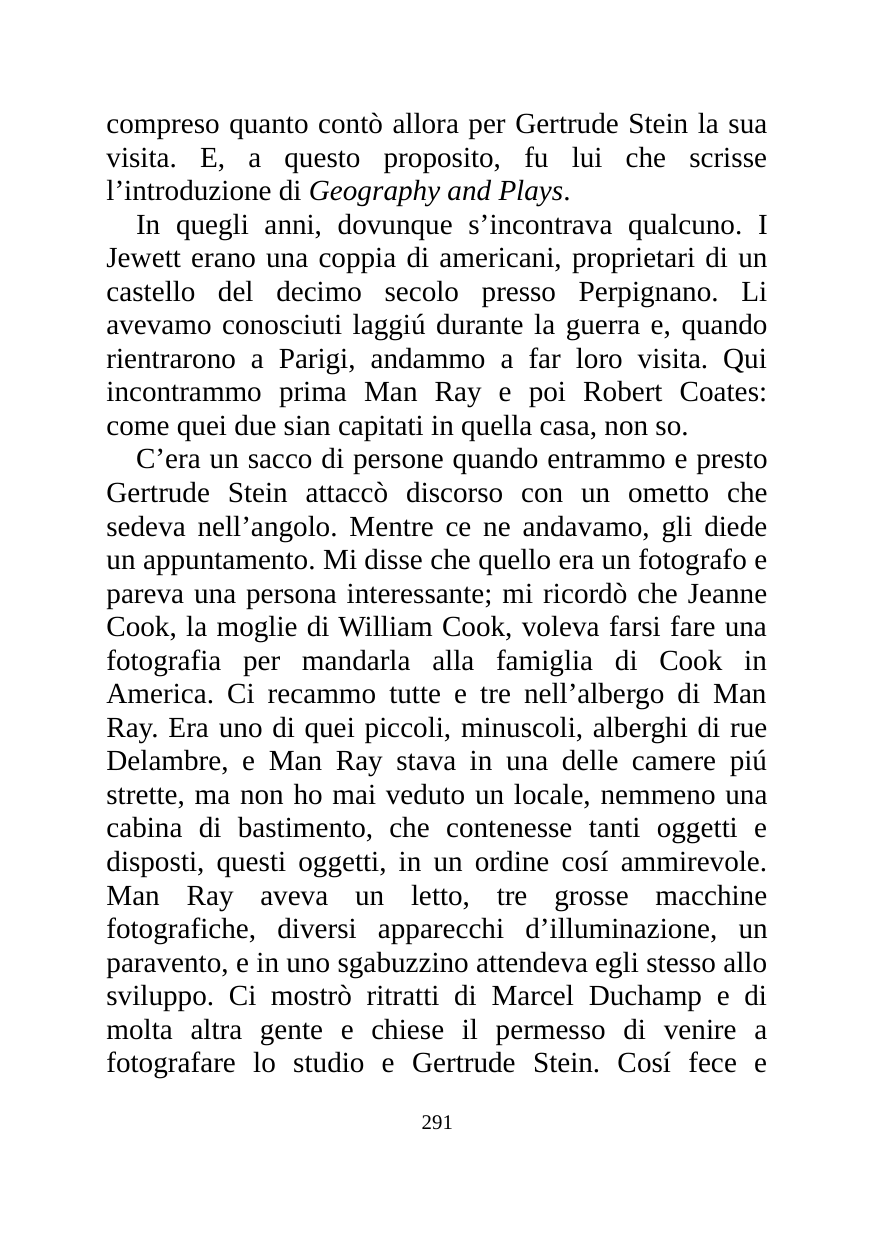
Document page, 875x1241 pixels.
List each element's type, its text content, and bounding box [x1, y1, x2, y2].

text C’era un sacco di persone quando entrammo e presto Gertrude Stein attaccò discorso con un ometto che sedeva nell’angolo. Mentre ce ne andavamo, gli diede un appuntamento. Mi disse che quello era un fotografo e pareva una persona interessante; mi ricordò che Jeanne Cook, la moglie di William Cook, voleva farsi fare una fotografia per mandarla alla famiglia di Cook in America. Ci recammo tutte e tre nell’albergo di Man Ray. Era uno di quei piccoli, minuscoli, alberghi di rue Delambre, e Man Ray stava in una delle camere piú strette, ma non ho mai veduto un locale, nemmeno una cabina di bastimento, che contenesse tanti oggetti e disposti, questi oggetti, in un ordine cosí ammirevole. Man Ray aveva un letto, tre grosse macchine fotografiche, diversi apparecchi d’illuminazione, un paravento, e in uno sgabuzzino attendeva egli stesso allo sviluppo. Ci mostrò ritratti di Marcel Duchamp e di molta altra gente e chiese il permesso di venire a fotografare lo studio e Gertrude Stein. Cosí fece e [106, 442, 768, 1079]
text In quegli anni, dovunque s’incontrava qualcuno. I Jewett erano una coppia di americani, proprietari di un castello del decimo secolo presso Perpignano. Li avevamo conosciuti laggiú durante la guerra e, quando rientrarono a Parigi, andammo a far loro visita. Qui incontrammo prima Man Ray e poi Robert Coates: come quei due sian capitati in quella casa, non so. [106, 207, 768, 442]
text compreso quanto contò allora per Gertrude Stein la sua visita. E, a questo proposito, fu lui che scrisse l’introduzione di Geography and Plays. [106, 106, 768, 207]
